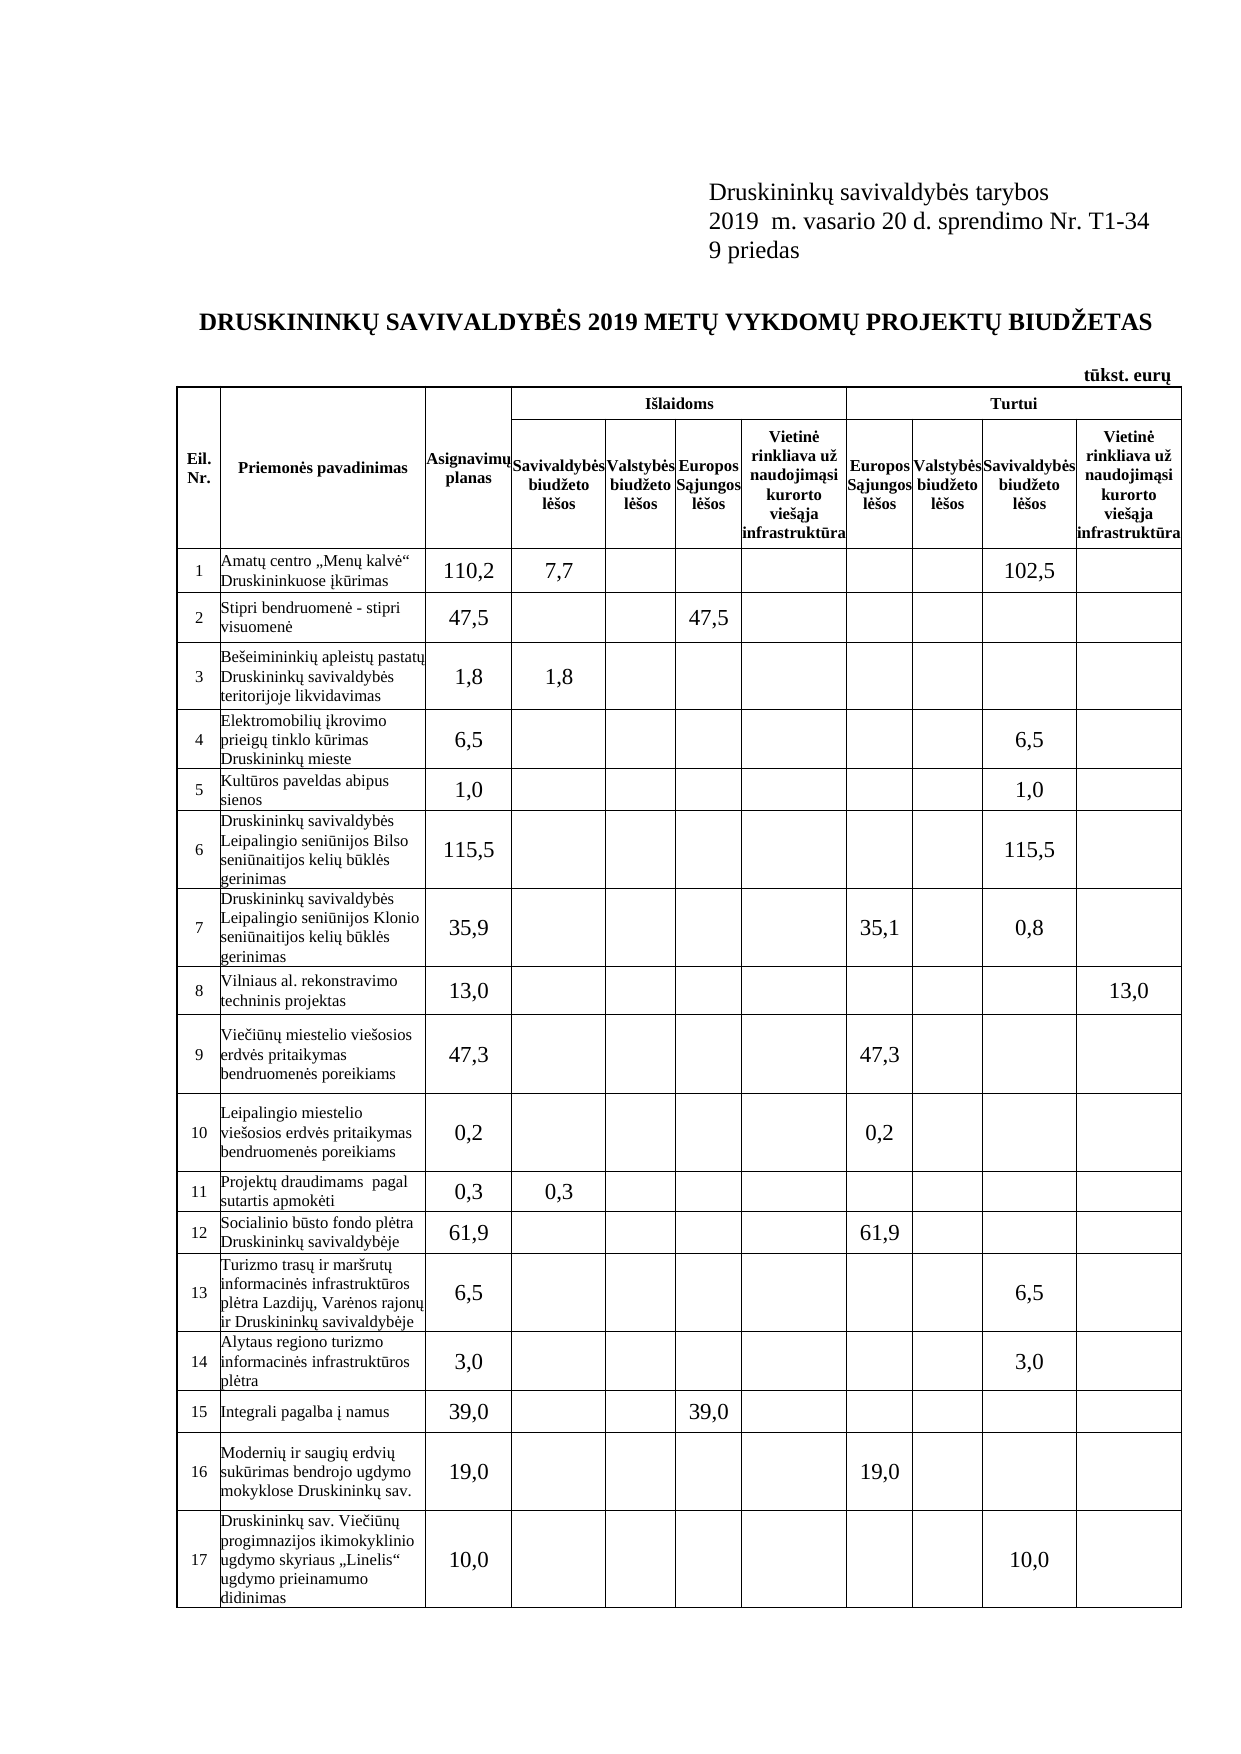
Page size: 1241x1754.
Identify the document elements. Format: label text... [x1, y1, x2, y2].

table_cell [913, 549, 982, 592]
table_cell 4 [178, 710, 220, 768]
table_cell [512, 1391, 605, 1432]
table_cell [1077, 1212, 1181, 1253]
table_cell 39,0 [676, 1391, 741, 1432]
table_cell [676, 1511, 741, 1607]
table_cell [512, 967, 605, 1014]
table_cell 61,9 [847, 1212, 912, 1253]
table_cell [913, 1433, 982, 1510]
table_cell 7 [178, 889, 220, 966]
table_cell [847, 643, 912, 709]
table_cell 47,3 [426, 1015, 511, 1092]
table_cell [847, 769, 912, 810]
table_header Asignavimų planas [426, 388, 511, 548]
table_cell 2 [178, 593, 220, 642]
table_cell [512, 710, 605, 768]
table_cell [512, 889, 605, 966]
table_cell [913, 1015, 982, 1092]
table_cell [983, 1015, 1076, 1092]
table_cell [742, 889, 846, 966]
table_cell 10,0 [983, 1511, 1076, 1607]
table_cell [742, 769, 846, 810]
table_cell [1077, 811, 1181, 888]
table_cell [606, 1433, 675, 1510]
table_cell [913, 643, 982, 709]
table_cell 7,7 [512, 549, 605, 592]
table_cell [913, 889, 982, 966]
table_cell [847, 1391, 912, 1432]
table_cell [1077, 1094, 1181, 1171]
table_cell [676, 1212, 741, 1253]
table_cell 6,5 [983, 1254, 1076, 1331]
table_cell 9 [178, 1015, 220, 1092]
table_cell 19,0 [426, 1433, 511, 1510]
table_cell [512, 1433, 605, 1510]
table_cell [742, 1332, 846, 1390]
table_cell [1077, 593, 1181, 642]
table_cell 39,0 [426, 1391, 511, 1432]
table_cell [512, 1094, 605, 1171]
table_cell 3,0 [983, 1332, 1076, 1390]
table_cell [1077, 1254, 1181, 1331]
table_cell [742, 1172, 846, 1211]
table_header Eil. Nr. [178, 388, 220, 548]
table_cell Europos Sąjungos lėšos [676, 420, 741, 548]
table_cell [606, 1015, 675, 1092]
table_cell 3 [178, 643, 220, 709]
text tūkst. eurų [177, 364, 1171, 386]
table_cell 3,0 [426, 1332, 511, 1390]
table_cell [983, 1094, 1076, 1171]
table_cell [983, 1433, 1076, 1510]
table_cell Turizmo trasų ir maršrutų informacinės infrastruktūros plėtra Lazdijų, Varėnos rajonų ir Druskininkų savivaldybėje [221, 1254, 425, 1331]
table_cell [606, 593, 675, 642]
table_cell [847, 811, 912, 888]
table_cell [1077, 1172, 1181, 1211]
table_cell 1 [178, 549, 220, 592]
table_cell 1,0 [983, 769, 1076, 810]
table_cell [1077, 710, 1181, 768]
table_cell Socialinio būsto fondo plėtra Druskininkų savivaldybėje [221, 1212, 425, 1253]
table_cell [913, 1254, 982, 1331]
table_header Turtui [847, 388, 1181, 418]
table_cell [512, 811, 605, 888]
table_cell [742, 643, 846, 709]
table_cell 12 [178, 1212, 220, 1253]
table_cell Savivaldybės biudžeto lėšos [983, 420, 1076, 548]
table_cell Valstybės biudžeto lėšos [606, 420, 675, 548]
table_cell [606, 769, 675, 810]
table_cell Druskininkų savivaldybės Leipalingio seniūnijos Bilso seniūnaitijos kelių būklės gerinimas [221, 811, 425, 888]
table_cell [913, 811, 982, 888]
table_cell 1,8 [512, 643, 605, 709]
table_cell 0,2 [426, 1094, 511, 1171]
table_cell [606, 1391, 675, 1432]
table_cell [913, 769, 982, 810]
table_cell Leipalingio miestelio viešosios erdvės pritaikymas bendruomenės poreikiams [221, 1094, 425, 1171]
table_cell 47,5 [426, 593, 511, 642]
table_cell [742, 1433, 846, 1510]
table_cell [676, 889, 741, 966]
table_cell 5 [178, 769, 220, 810]
table_cell 13,0 [1077, 967, 1181, 1014]
table_cell [676, 710, 741, 768]
table_cell 61,9 [426, 1212, 511, 1253]
table_cell [742, 1212, 846, 1253]
text Druskininkų savivaldybės tarybos [177, 177, 1181, 206]
table_cell [606, 1511, 675, 1607]
table_cell Vietinė rinkliava už naudojimąsi kurorto viešąja infrastruktūra [1077, 420, 1181, 548]
table_cell 6,5 [426, 1254, 511, 1331]
table_cell 1,8 [426, 643, 511, 709]
table_cell [742, 710, 846, 768]
table_cell [913, 1212, 982, 1253]
table_cell 14 [178, 1332, 220, 1390]
table_cell Viečiūnų miestelio viešosios erdvės pritaikymas bendruomenės poreikiams [221, 1015, 425, 1092]
table_header Priemonės pavadinimas [221, 388, 425, 548]
table_cell [512, 1015, 605, 1092]
table_cell [742, 1094, 846, 1171]
table_cell [742, 811, 846, 888]
table_cell [847, 549, 912, 592]
table_cell Modernių ir saugių erdvių sukūrimas bendrojo ugdymo mokyklose Druskininkų sav. [221, 1433, 425, 1510]
table_cell [1077, 1015, 1181, 1092]
table_cell [742, 1015, 846, 1092]
table_cell [676, 643, 741, 709]
table_cell Kultūros paveldas abipus sienos [221, 769, 425, 810]
table_cell [606, 1094, 675, 1171]
table_cell 6 [178, 811, 220, 888]
table_cell Integrali pagalba į namus [221, 1391, 425, 1432]
table_cell 102,5 [983, 549, 1076, 592]
table_cell Alytaus regiono turizmo informacinės infrastruktūros plėtra [221, 1332, 425, 1390]
table_cell [606, 1254, 675, 1331]
table_cell Vietinė rinkliava už naudojimąsi kurorto viešąja infrastruktūra [742, 420, 846, 548]
table_cell 115,5 [983, 811, 1076, 888]
table_cell Elektromobilių įkrovimo prieigų tinklo kūrimas Druskininkų mieste [221, 710, 425, 768]
table_header Išlaidoms [512, 388, 846, 418]
table_cell Europos Sąjungos lėšos [847, 420, 912, 548]
table_cell [1077, 1511, 1181, 1607]
table_cell [742, 1254, 846, 1331]
table_cell 0,8 [983, 889, 1076, 966]
table_cell [983, 1172, 1076, 1211]
table_cell [606, 1212, 675, 1253]
table_cell 10,0 [426, 1511, 511, 1607]
table_cell 11 [178, 1172, 220, 1211]
table_cell 8 [178, 967, 220, 1014]
table_cell 47,5 [676, 593, 741, 642]
table_cell 13 [178, 1254, 220, 1331]
text DRUSKININKŲ SAVIVALDYBĖS 2019 METŲ VYKDOMŲ PROJEKTŲ BIUDŽETAS [177, 307, 1181, 335]
table_cell [913, 1172, 982, 1211]
table_cell [847, 1254, 912, 1331]
table_cell [742, 1511, 846, 1607]
table_cell [676, 1015, 741, 1092]
table_cell [913, 967, 982, 1014]
table_cell [676, 1254, 741, 1331]
table_cell 115,5 [426, 811, 511, 888]
table_cell [913, 1511, 982, 1607]
table_cell [606, 549, 675, 592]
table_cell [512, 1254, 605, 1331]
table_cell [676, 1433, 741, 1510]
table_cell [913, 1332, 982, 1390]
table_cell 6,5 [983, 710, 1076, 768]
table_cell [983, 1391, 1076, 1432]
table_cell [847, 710, 912, 768]
table_cell Stipri bendruomenė - stipri visuomenė [221, 593, 425, 642]
table_cell [983, 967, 1076, 1014]
table_cell 0,3 [426, 1172, 511, 1211]
table_cell Druskininkų savivaldybės Leipalingio seniūnijos Klonio seniūnaitijos kelių būklės gerinimas [221, 889, 425, 966]
table_cell [742, 967, 846, 1014]
table_cell [512, 1212, 605, 1253]
table_cell [512, 1511, 605, 1607]
table_cell [512, 1332, 605, 1390]
table_cell [847, 1332, 912, 1390]
table_cell [676, 1332, 741, 1390]
table_cell [913, 1094, 982, 1171]
table_cell [676, 1094, 741, 1171]
table_cell Druskininkų sav. Viečiūnų progimnazijos ikimokyklinio ugdymo skyriaus „Linelis“ ugdymo prieinamumo didinimas [221, 1511, 425, 1607]
table_cell [1077, 769, 1181, 810]
text 2019 m. vasario 20 d. sprendimo Nr. T1-34 [177, 206, 1181, 235]
table_cell [742, 593, 846, 642]
table_cell 16 [178, 1433, 220, 1510]
table_cell 17 [178, 1511, 220, 1607]
table_cell [606, 967, 675, 1014]
table_cell [676, 769, 741, 810]
table_cell [1077, 643, 1181, 709]
table_cell [983, 1212, 1076, 1253]
table_cell [676, 1172, 741, 1211]
table_cell [847, 967, 912, 1014]
table_cell [983, 593, 1076, 642]
table_cell Savivaldybės biudžeto lėšos [512, 420, 605, 548]
table_cell [676, 811, 741, 888]
table_cell [606, 889, 675, 966]
table_cell 19,0 [847, 1433, 912, 1510]
table_cell 15 [178, 1391, 220, 1432]
table_cell [913, 593, 982, 642]
table_cell [606, 643, 675, 709]
table_cell 10 [178, 1094, 220, 1171]
table_cell [512, 769, 605, 810]
table_cell [1077, 1433, 1181, 1510]
table_cell Valstybės biudžeto lėšos [913, 420, 982, 548]
table_cell 35,9 [426, 889, 511, 966]
table_cell [676, 549, 741, 592]
table_cell 35,1 [847, 889, 912, 966]
table_cell [1077, 1391, 1181, 1432]
table_cell [742, 1391, 846, 1432]
table_cell 6,5 [426, 710, 511, 768]
table_cell [913, 710, 982, 768]
table_cell Projektų draudimams pagal sutartis apmokėti [221, 1172, 425, 1211]
table_cell Vilniaus al. rekonstravimo techninis projektas [221, 967, 425, 1014]
table_cell [606, 1172, 675, 1211]
table_cell [983, 643, 1076, 709]
table_cell [847, 593, 912, 642]
table_cell 110,2 [426, 549, 511, 592]
table_cell Bešeimininkių apleistų pastatų Druskininkų savivaldybės teritorijoje likvidavimas [221, 643, 425, 709]
table_cell [676, 967, 741, 1014]
table_cell [742, 549, 846, 592]
text 9 priedas [177, 235, 1181, 263]
table_cell 1,0 [426, 769, 511, 810]
table_cell [606, 811, 675, 888]
table_cell 0,3 [512, 1172, 605, 1211]
table_cell [847, 1172, 912, 1211]
table_cell [606, 1332, 675, 1390]
table_cell [606, 710, 675, 768]
table_cell 47,3 [847, 1015, 912, 1092]
table_cell [1077, 1332, 1181, 1390]
table_cell [847, 1511, 912, 1607]
table_cell Amatų centro „Menų kalvė“ Druskininkuose įkūrimas [221, 549, 425, 592]
table_cell 0,2 [847, 1094, 912, 1171]
table_cell [1077, 889, 1181, 966]
table_cell [1077, 549, 1181, 592]
table_cell [512, 593, 605, 642]
table_cell 13,0 [426, 967, 511, 1014]
table_cell [913, 1391, 982, 1432]
